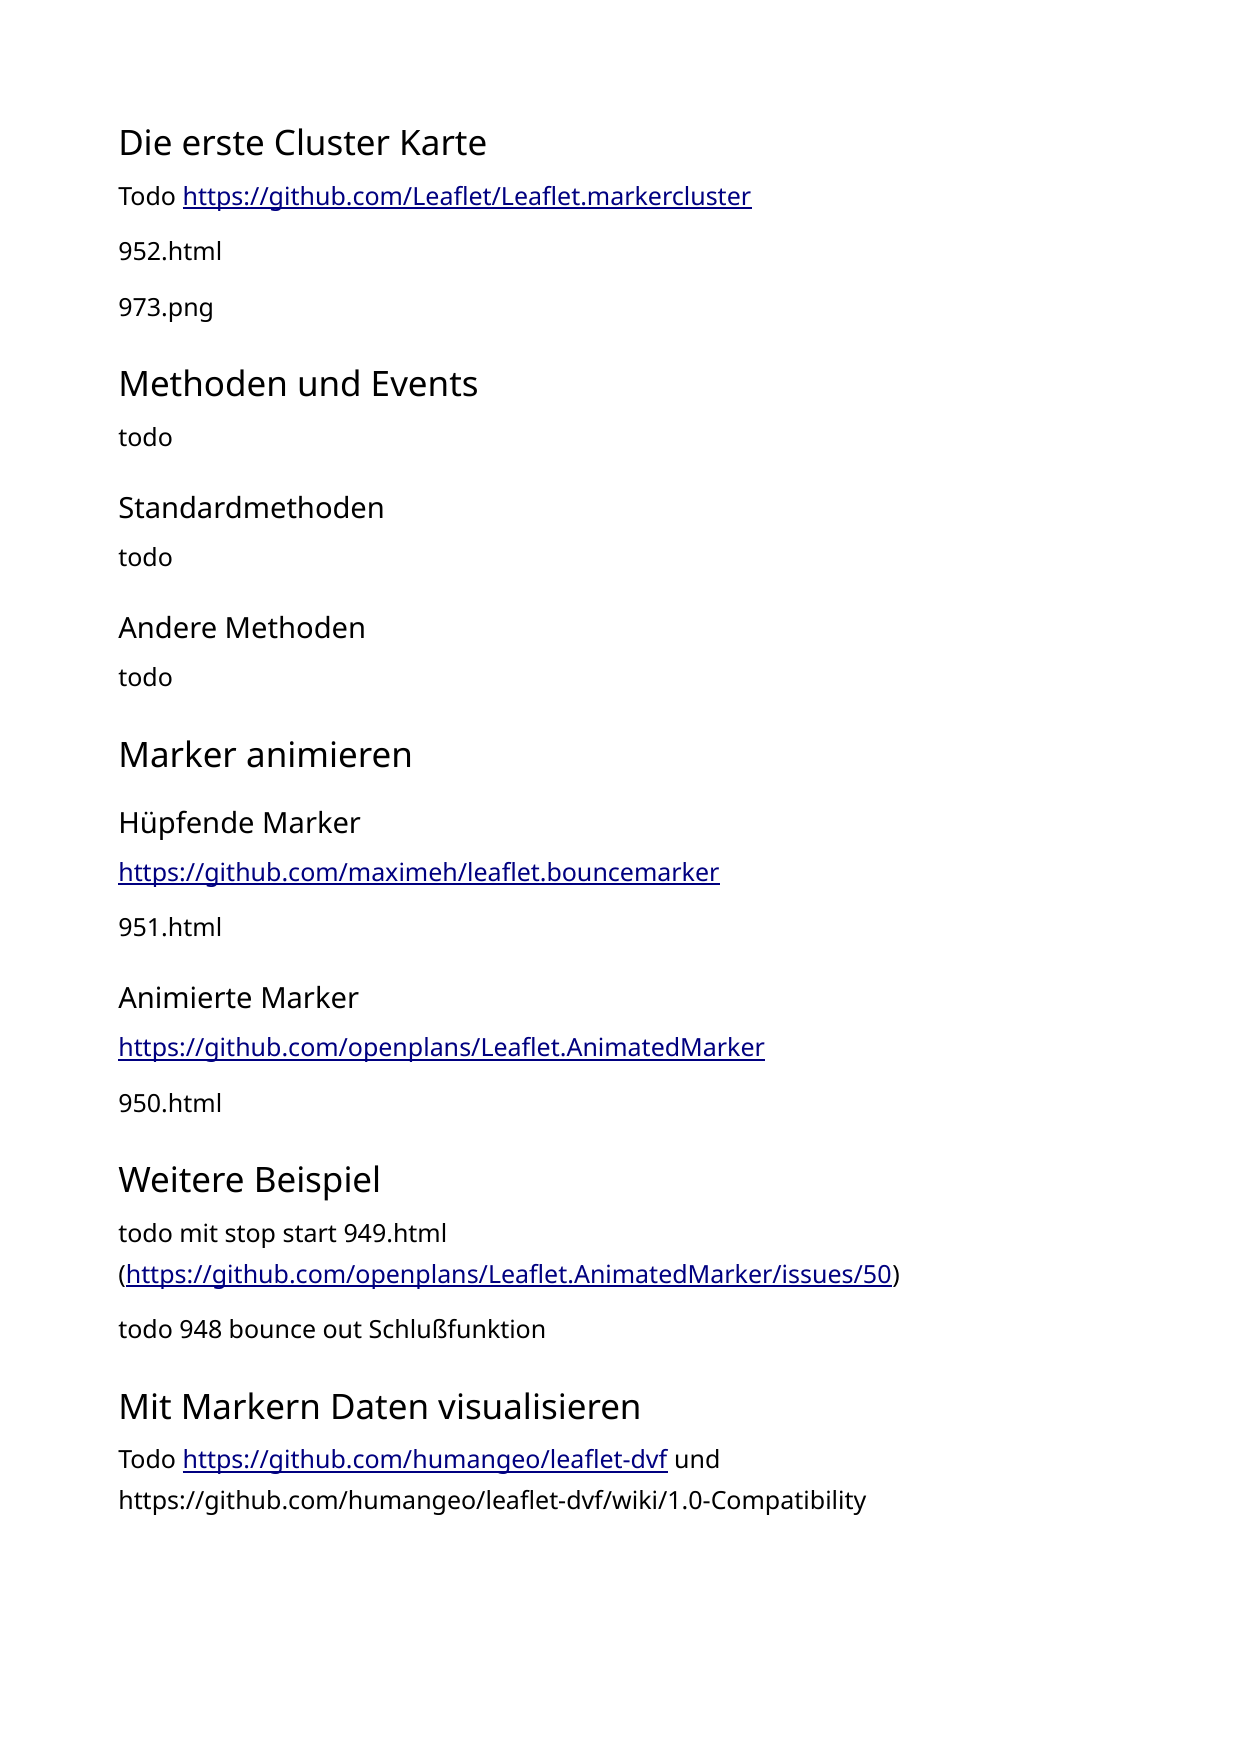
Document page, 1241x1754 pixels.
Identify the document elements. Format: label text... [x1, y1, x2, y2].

text todo [118, 659, 1122, 694]
text todo 948 bounce out Schlußfunktion [118, 1312, 1122, 1346]
text todo [118, 419, 1122, 453]
subtitle Weitere Beispiel [118, 1155, 1122, 1203]
text https://github.com/openplans/Leaflet.AnimatedMarker [118, 1030, 1122, 1064]
text Todo https://github.com/humangeo/leaflet-dvf und https://github.com/humangeo/leaflet-dvf/wiki/1.0-Compatibility [118, 1442, 1122, 1517]
text todo [118, 539, 1122, 573]
subtitle Animierte Marker [118, 978, 1122, 1017]
subtitle Standardmethoden [118, 487, 1122, 527]
text todo mit stop start 949.html (https://github.com/openplans/Leaflet.AnimatedMarker/issues/50) [118, 1216, 1122, 1291]
text Todo https://github.com/Leaflet/Leaflet.markercluster [118, 178, 1122, 212]
text 951.html [118, 910, 1122, 944]
text 952.html [118, 234, 1122, 268]
subtitle Andere Methoden [118, 607, 1122, 647]
text 950.html [118, 1085, 1122, 1119]
text https://github.com/maximeh/leaflet.bouncemarker [118, 854, 1122, 888]
subtitle Mit Markern Daten visualisieren [118, 1382, 1122, 1429]
subtitle Hüpfende Marker [118, 802, 1122, 842]
text 973.png [118, 289, 1122, 323]
subtitle Marker animieren [118, 729, 1122, 777]
subtitle Methoden und Events [118, 359, 1122, 407]
subtitle Die erste Cluster Karte [118, 118, 1122, 166]
